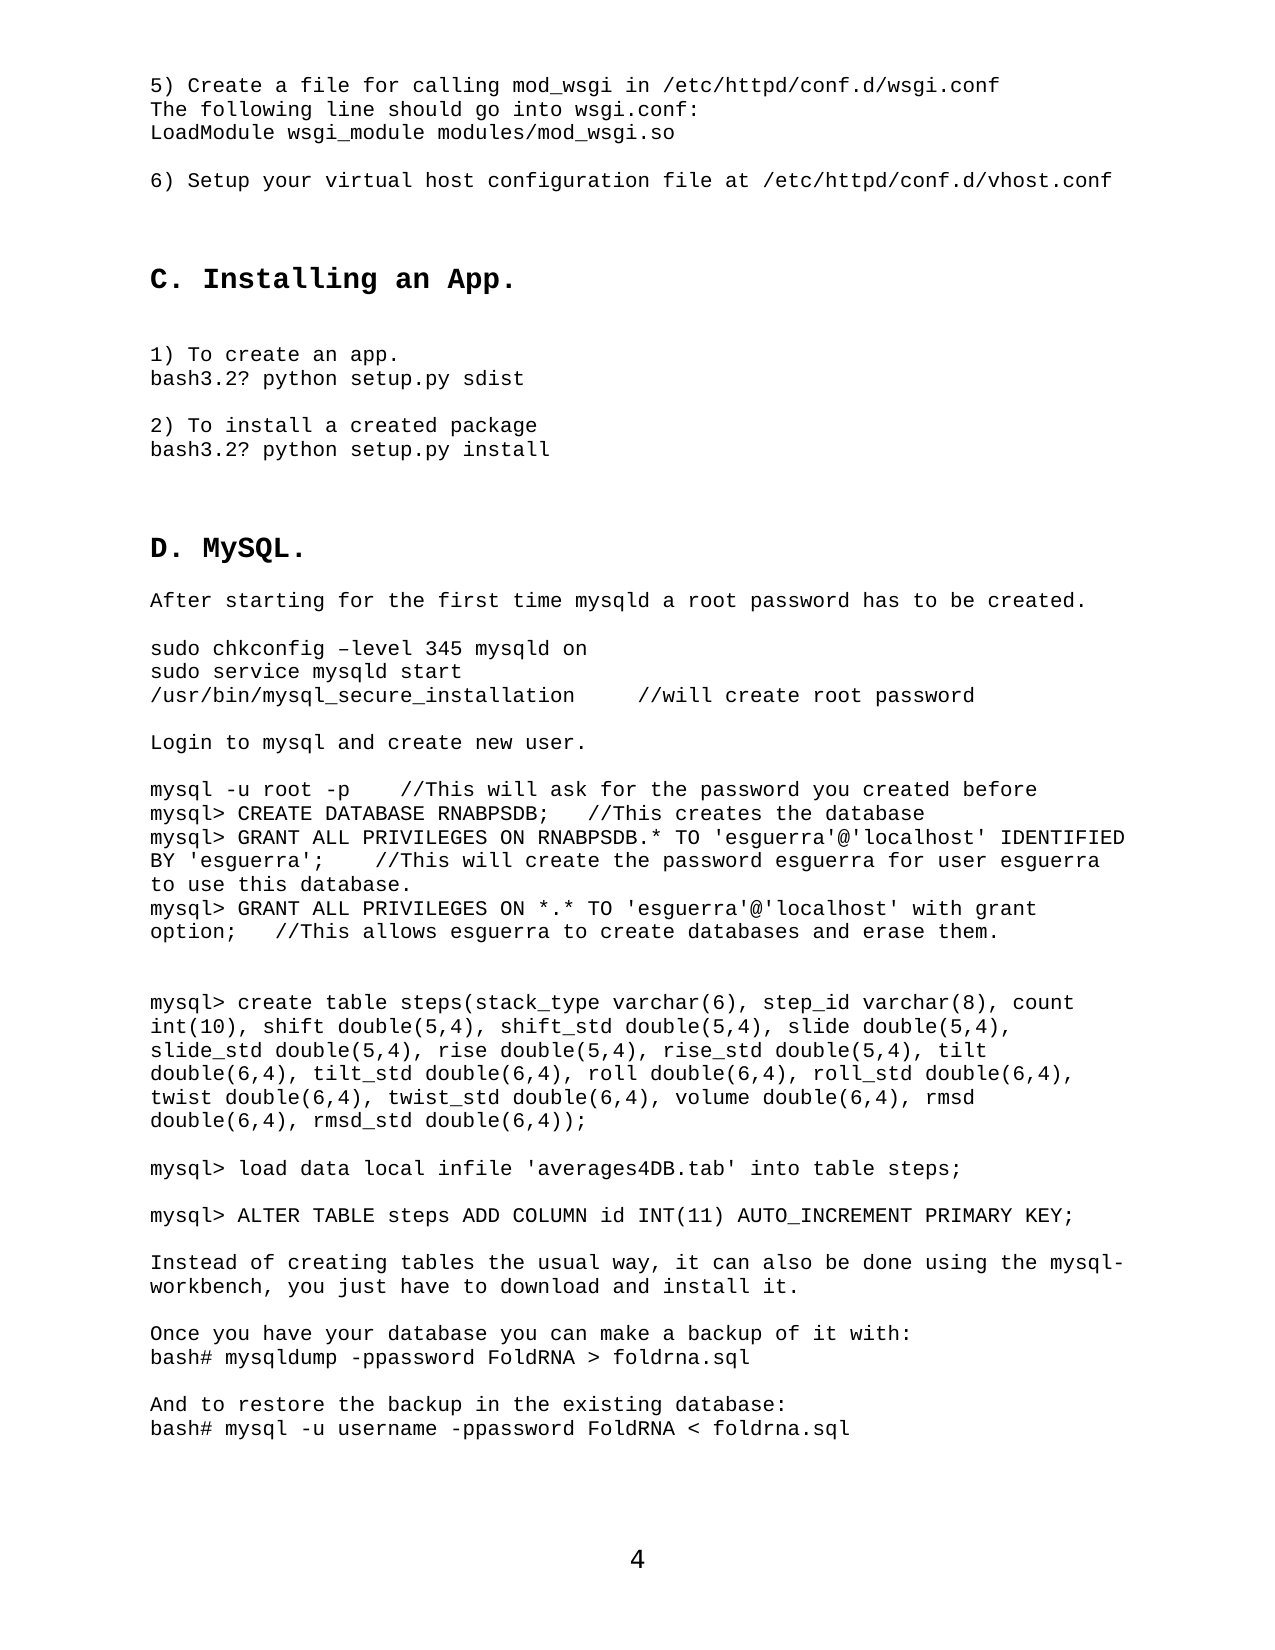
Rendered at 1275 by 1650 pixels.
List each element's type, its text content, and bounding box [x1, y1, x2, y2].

text mysql> GRANT ALL PRIVILEGES ON RNABPSDB.* TO 'esguerra'@'localhost' IDENTIFIED BY 'esguerra'; //This will create the password esguerra for user esguerra to use this database. [150, 827, 1125, 898]
text bash3.2? python setup.py sdist [150, 368, 1125, 392]
text 6) Setup your virtual host configuration file at /etc/httpd/conf.d/vhost.conf [150, 169, 1125, 193]
text The following line should go into wsgi.conf: [150, 99, 1125, 122]
text Once you have your database you can make a backup of it with: [150, 1323, 1125, 1347]
text bash# mysqldump -ppassword FoldRNA > foldrna.sql [150, 1347, 1125, 1371]
text /usr/bin/mysql_secure_installation //will create root password [150, 685, 1125, 708]
text 1) To create an app. [150, 344, 1125, 368]
text mysql> CREATE DATABASE RNABPSDB; //This creates the database [150, 803, 1125, 827]
text LoadModule wsgi_module modules/mod_wsgi.so [150, 122, 1125, 146]
text After starting for the first time mysqld a root password has to be created. [150, 590, 1125, 614]
text And to restore the backup in the existing database: [150, 1394, 1125, 1418]
text sudo service mysqld start [150, 661, 1125, 685]
text bash# mysql -u username -ppassword FoldRNA < foldrna.sql [150, 1418, 1125, 1442]
text mysql> ALTER TABLE steps ADD COLUMN id INT(11) AUTO_INCREMENT PRIMARY KEY; [150, 1205, 1125, 1229]
text bash3.2? python setup.py install [150, 439, 1125, 463]
text sudo chkconfig –level 345 mysqld on [150, 638, 1125, 661]
text Login to mysql and create new user. [150, 732, 1125, 756]
text mysql> create table steps(stack_type varchar(6), step_id varchar(8), count int(10), shift double(5,4), shift_std double(5,4), slide double(5,4), slide_std double(5,4), rise double(5,4), rise_std double(5,4), tilt double(6,4), tilt_std double(6,4), roll double(6,4), roll_std double(6,4), twist double(6,4), twist_std double(6,4), volume double(6,4), rmsd double(6,4), rmsd_std double(6,4)); [150, 992, 1125, 1134]
text 5) Create a file for calling mod_wsgi in /etc/httpd/conf.d/wsgi.conf [150, 75, 1125, 99]
text 2) To install a created package [150, 415, 1125, 439]
text Instead of creating tables the usual way, it can also be done using the mysql-workbench, you just have to download and install it. [150, 1252, 1125, 1300]
text mysql> load data local infile 'averages4DB.tab' into table steps; [150, 1158, 1125, 1181]
text D. MySQL. [150, 534, 1125, 567]
text C. Installing an App. [150, 264, 1125, 297]
text mysql -u root -p //This will ask for the password you created before [150, 779, 1125, 803]
text mysql> GRANT ALL PRIVILEGES ON *.* TO 'esguerra'@'localhost' with grant option; //This allows esguerra to create databases and erase them. [150, 898, 1125, 945]
